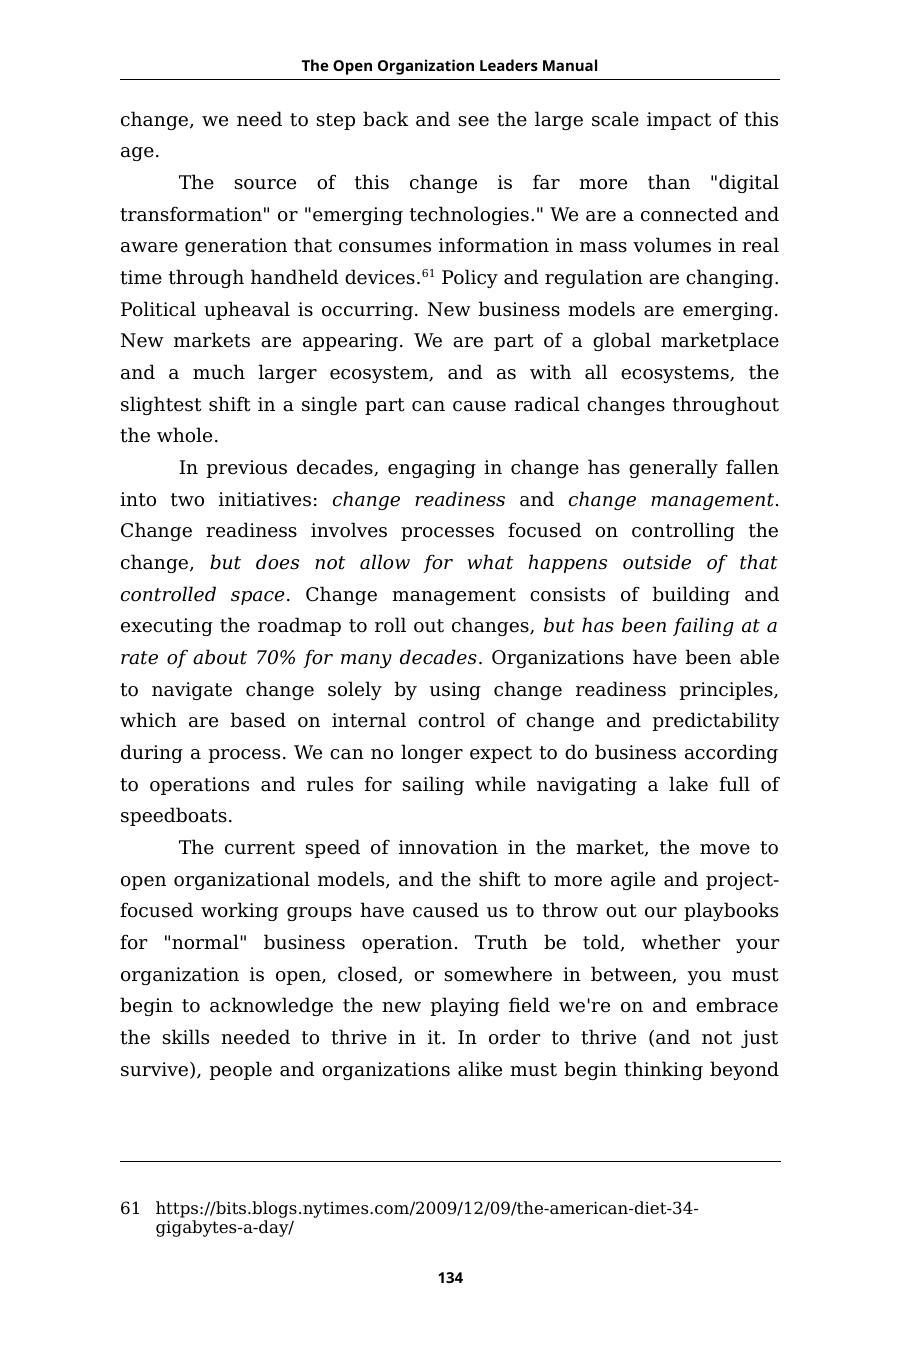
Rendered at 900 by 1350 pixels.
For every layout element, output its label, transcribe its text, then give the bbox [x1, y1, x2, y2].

text In previous decades, engaging in change has generally fallen into two initiatives: change readiness and change management. Change readiness involves processes focused on controlling the change, but does not allow for what happens outside of that controlled space. Change management consists of building and executing the roadmap to roll out changes, but has been failing at a rate of about 70% for many decades. Organizations have been able to navigate change solely by using change readiness principles, which are based on internal control of change and predictability during a process. We can no longer expect to do business according to operations and rules for sailing while navigating a lake full of speedboats. [120, 457, 780, 827]
text https://bits.blogs.nytimes.com/2009/12/09/the-american-diet-34-gigabytes-a-day/ [120, 1199, 780, 1237]
text The current speed of innovation in the market, the move to open organizational models, and the shift to more agile and project-focused working groups have caused us to throw out our playbooks for "normal" business operation. Truth be told, whether your organization is open, closed, or somewhere in between, you must begin to acknowledge the new playing field we're on and embrace the skills needed to thrive in it. In order to thrive (and not just survive), people and organizations alike must begin thinking beyond [120, 837, 780, 1081]
text change, we need to step back and see the large scale impact of this age. [120, 109, 780, 162]
text The source of this change is far more than "digital transformation" or "emerging technologies." We are a connected and aware generation that consumes information in mass volumes in real time through handheld devices. Policy and regulation are changing. Political upheaval is occurring. New business models are emerging. New markets are appearing. We are part of a global marketplace and a much larger ecosystem, and as with all ecosystems, the slightest shift in a single part can cause radical changes throughout the whole. [120, 172, 780, 447]
